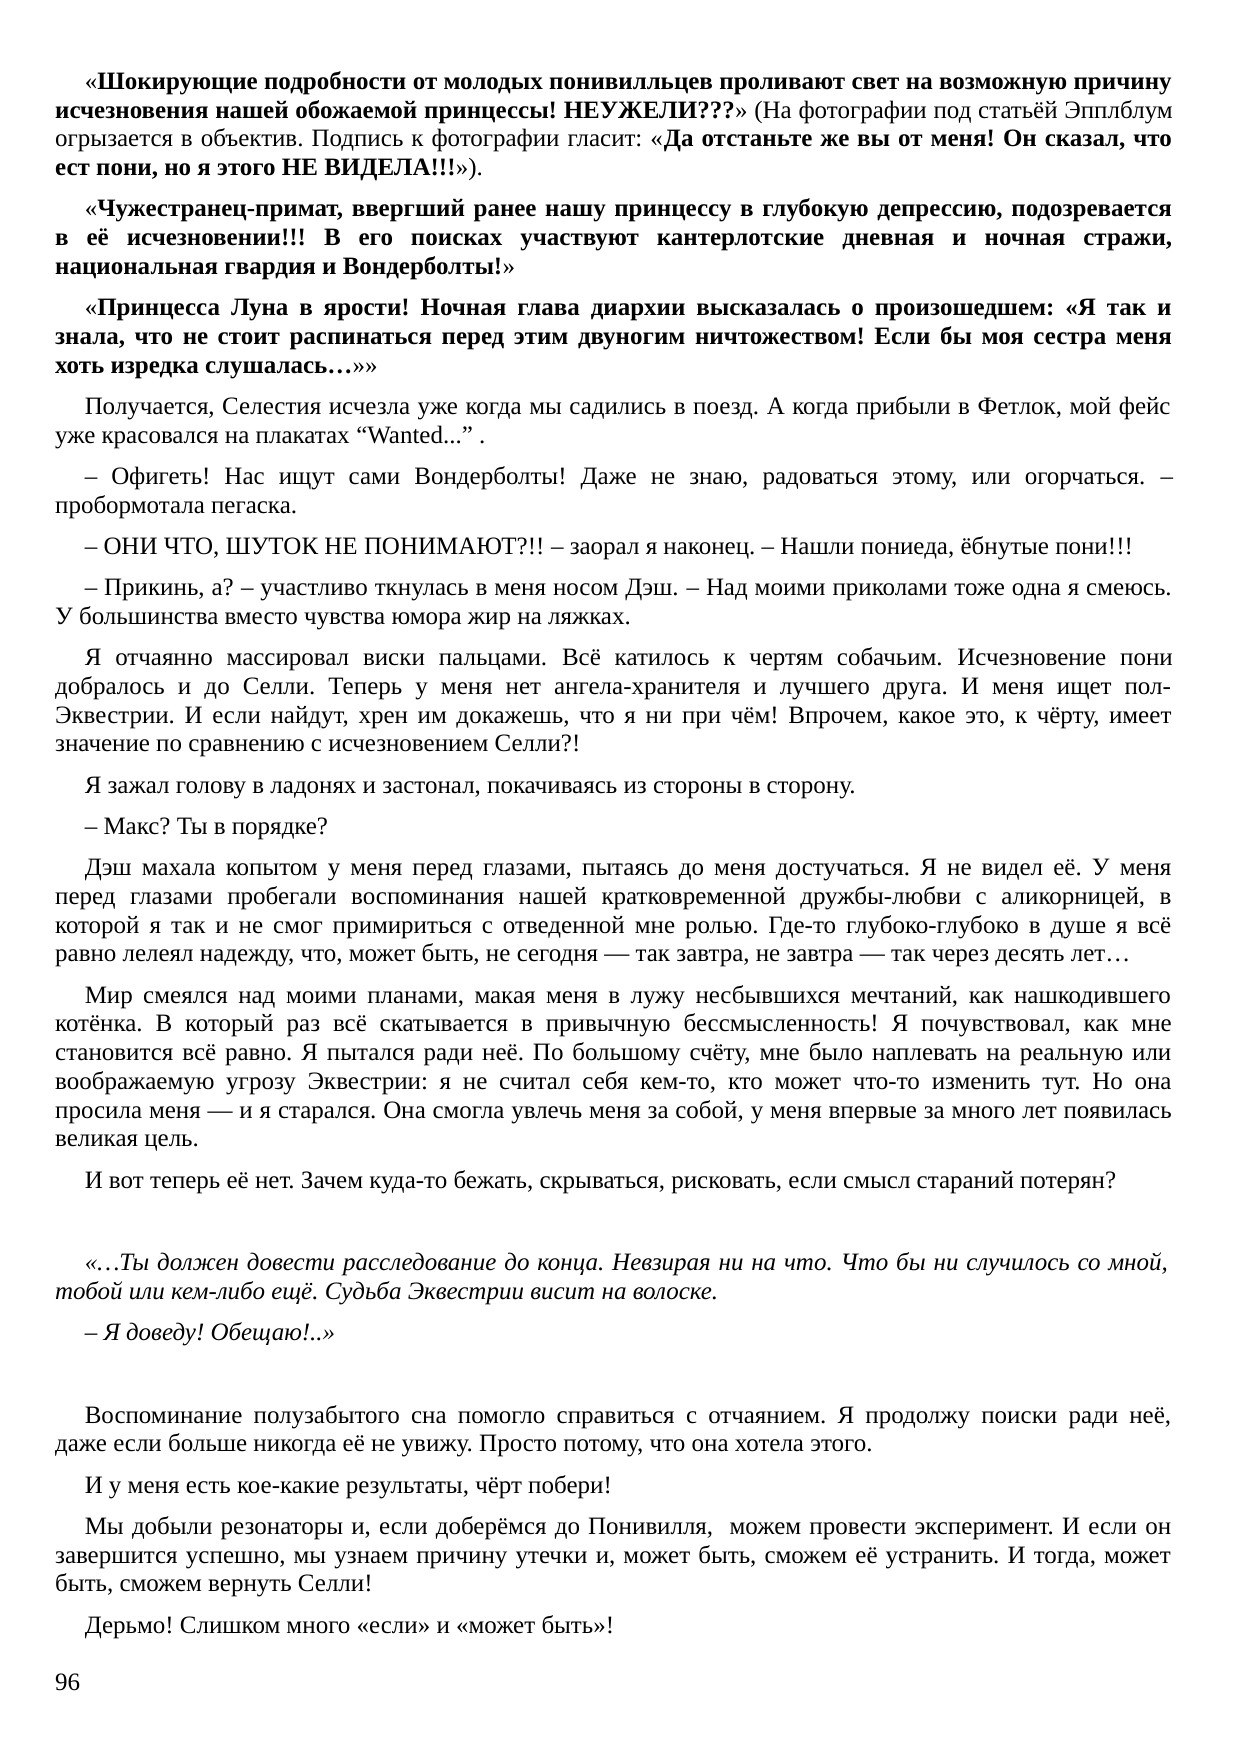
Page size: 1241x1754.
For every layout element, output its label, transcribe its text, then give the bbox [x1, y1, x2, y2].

text «…Ты должен довести расследование до конца. Невзирая ни на что. Что бы ни случилось со мной, тобой или кем-либо ещё. Судьба Эквестрии висит на волоске. [55, 1247, 1173, 1305]
text Дерьмо! Слишком много «если» и «может быть»! [55, 1610, 1173, 1638]
text – Офигеть! Нас ищут сами Вондерболты! Даже не знаю, радоваться этому, или огорчаться. – пробормотала пегаска. [55, 461, 1173, 518]
text «Чужестранец-примат, ввергший ранее нашу принцессу в глубокую депрессию, подозревается в её исчезновении!!! В его поисках участвуют кантерлотские дневная и ночная стражи, национальная гвардия и Вондерболты!» [55, 193, 1173, 280]
text Мы добыли резонаторы и, если доберёмся до Понивилля, можем провести эксперимент. И если он завершится успешно, мы узнаем причину утечки и, может быть, сможем её устранить. И тогда, может быть, сможем вернуть Селли! [55, 1511, 1173, 1597]
text «Принцесса Луна в ярости! Ночная глава диархии высказалась о произошедшем: «Я так и знала, что не стоит распинаться перед этим двуногим ничтожеством! Если бы моя сестра меня хоть изредка слушалась…»» [55, 292, 1173, 378]
text – Макс? Ты в порядке? [55, 811, 1173, 840]
text И у меня есть кое-какие результаты, чёрт побери! [55, 1470, 1173, 1498]
text «Шокирующие подробности от молодых понивилльцев проливают свет на возможную причину исчезновения нашей обожаемой принцессы! НЕУЖЕЛИ???» (На фотографии под статьёй Эпплблум огрызается в объектив. Подпись к фотографии гласит: «Да отстаньте же вы от меня! Он сказал, что ест пони, но я этого НЕ ВИДЕЛА!!!»). [55, 66, 1173, 181]
text И вот теперь её нет. Зачем куда-то бежать, скрываться, рисковать, если смысл стараний потерян? [55, 1165, 1173, 1193]
text Получается, Селестия исчезла уже когда мы садились в поезд. А когда прибыли в Фетлок, мой фейс уже красовался на плакатах “Wanted...” . [55, 391, 1173, 448]
text Дэш махала копытом у меня перед глазами, пытаясь до меня достучаться. Я не видел её. У меня перед глазами пробегали воспоминания нашей кратковременной дружбы-любви с аликорницей, в которой я так и не смог примириться с отведенной мне ролью. Где-то глубоко-глубоко в душе я всё равно лелеял надежду, что, может быть, не сегодня — так завтра, не завтра — так через десять лет… [55, 852, 1173, 967]
text Я зажал голову в ладонях и застонал, покачиваясь из стороны в сторону. [55, 770, 1173, 798]
text Воспоминание полузабытого сна помогло справиться с отчаянием. Я продолжу поиски ради неё, даже если больше никогда её не увижу. Просто потому, что она хотела этого. [55, 1400, 1173, 1457]
text – ОНИ ЧТО, ШУТОК НЕ ПОНИМАЮТ?!! – заорал я наконец. – Нашли пониеда, ёбнутые пони!!! [55, 531, 1173, 560]
text – Я доведу! Обещаю!..» [55, 1317, 1173, 1346]
text – Прикинь, а? – участливо ткнулась в меня носом Дэш. – Над моими приколами тоже одна я смеюсь. У большинства вместо чувства юмора жир на ляжках. [55, 572, 1173, 630]
text Мир смеялся над моими планами, макая меня в лужу несбывшихся мечтаний, как нашкодившего котёнка. В который раз всё скатывается в привычную бессмысленность! Я почувствовал, как мне становится всё равно. Я пытался ради неё. По большому счёту, мне было наплевать на реальную или воображаемую угрозу Эквестрии: я не считал себя кем-то, кто может что-то изменить тут. Но она просила меня — и я старался. Она смогла увлечь меня за собой, у меня впервые за много лет появилась великая цель. [55, 980, 1173, 1152]
text Я отчаянно массировал виски пальцами. Всё катилось к чертям собачьим. Исчезновение пони добралось и до Селли. Теперь у меня нет ангела-хранителя и лучшего друга. И меня ищет пол-Эквестрии. И если найдут, хрен им докажешь, что я ни при чём! Впрочем, какое это, к чёрту, имеет значение по сравнению с исчезновением Селли?! [55, 642, 1173, 757]
